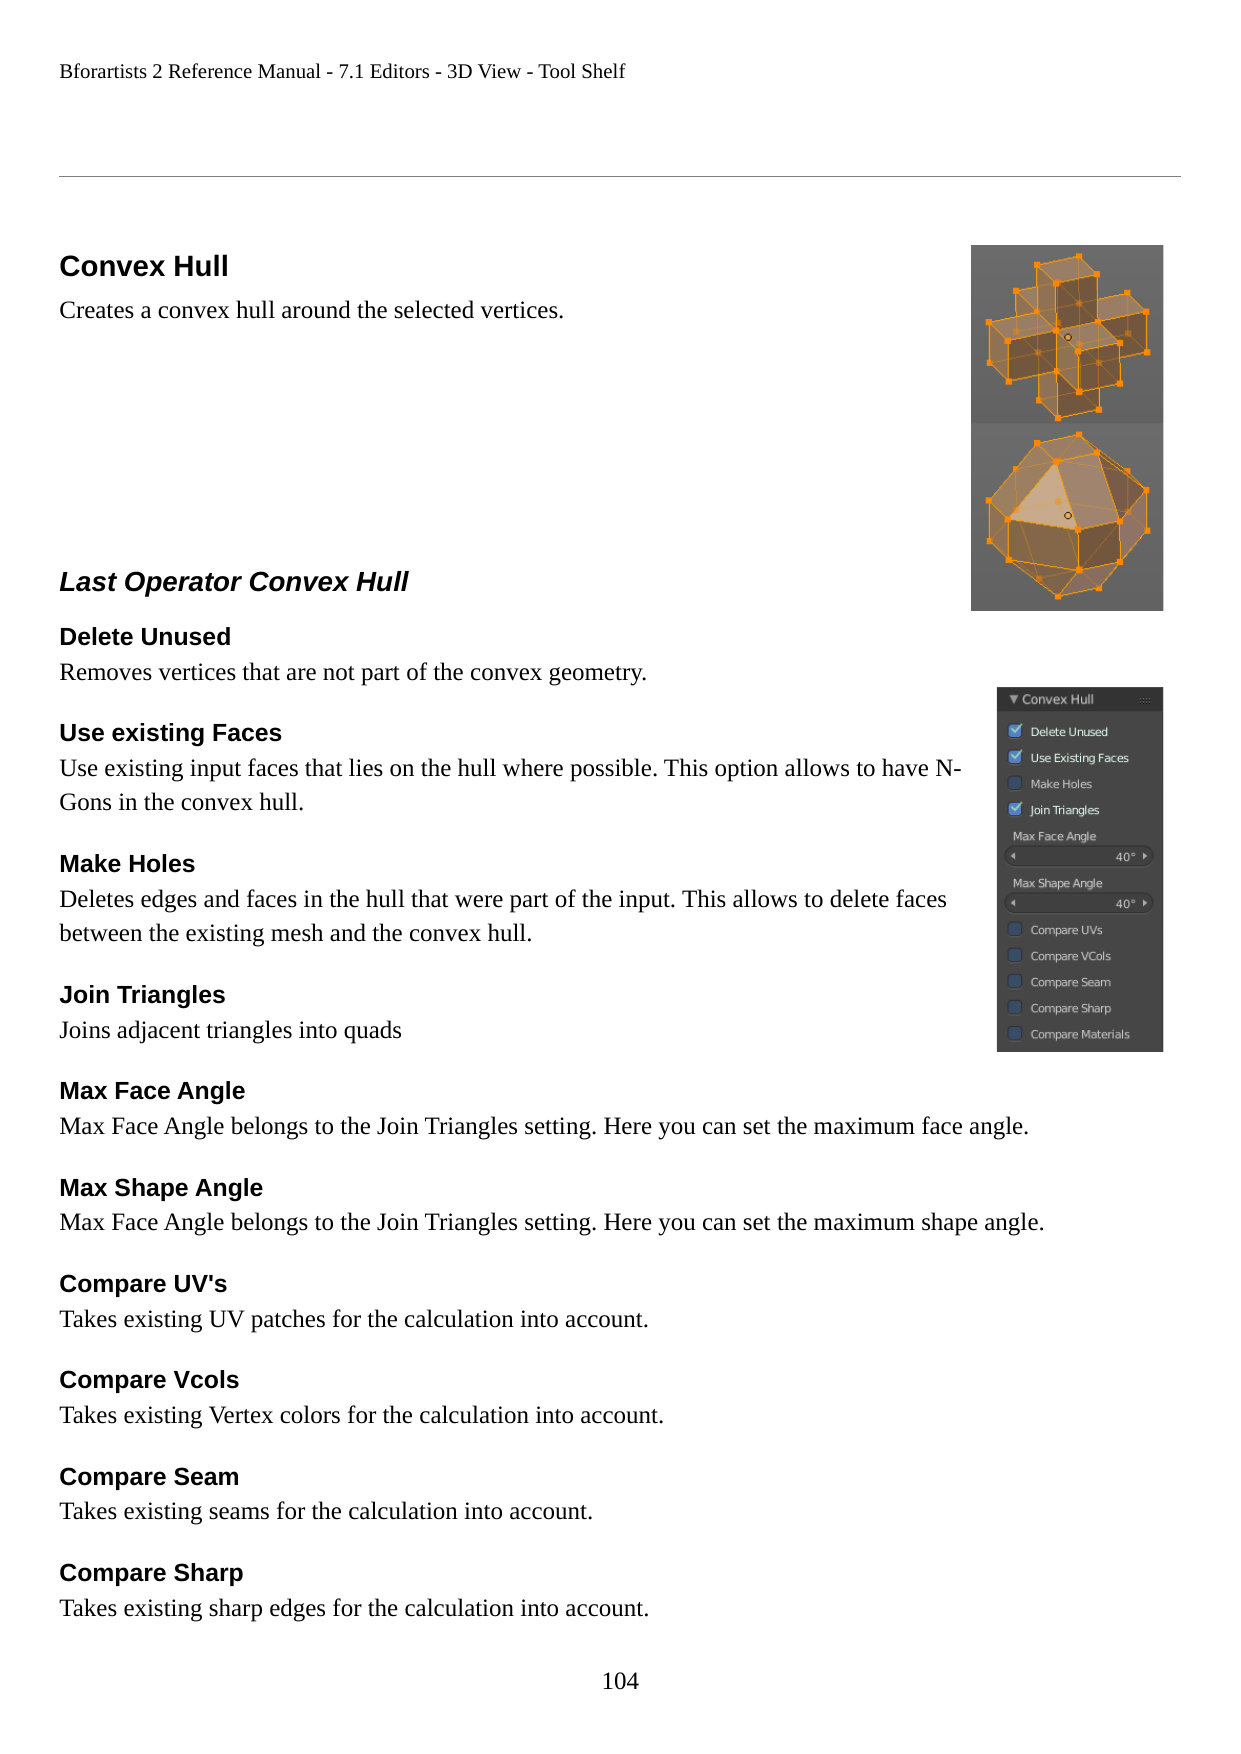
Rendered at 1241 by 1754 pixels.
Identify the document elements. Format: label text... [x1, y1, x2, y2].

subtitle Make Holes [59, 849, 996, 878]
text Takes existing Vertex colors for the calculation into account. [59, 1400, 1181, 1429]
subtitle Max Face Angle [59, 1076, 1181, 1105]
subtitle Join Triangles [59, 980, 996, 1008]
subtitle Compare Sharp [59, 1558, 1181, 1587]
text Creates a convex hull around the selected vertices. [59, 295, 971, 324]
subtitle Last Operator Convex Hull [59, 565, 971, 597]
subtitle Max Shape Angle [59, 1173, 1181, 1201]
subtitle Compare Vcols [59, 1365, 1181, 1394]
text Removes vertices that are not part of the convex geometry. [59, 657, 1181, 685]
subtitle Compare Seam [59, 1462, 1181, 1490]
subtitle [1164, 718, 1181, 747]
text Takes existing UV patches for the calculation into account. [59, 1304, 1181, 1332]
text Deletes edges and faces in the hull that were part of the input. This allows to delete faces between the existing mesh and the convex hull. [59, 884, 996, 947]
text Takes existing seams for the calculation into account. [59, 1496, 1181, 1525]
text Use existing input faces that lies on the hull where possible. This option allows to have N-Gons in the convex hull. [59, 753, 996, 816]
picture [996, 687, 1164, 1052]
text Max Face Angle belongs to the Join Triangles setting. Here you can set the maximum face angle. [59, 1111, 1181, 1140]
subtitle Use existing Faces [59, 718, 996, 747]
subtitle [1164, 849, 1181, 878]
subtitle [1164, 565, 1181, 597]
picture [971, 245, 1164, 611]
subtitle [1164, 980, 1181, 1008]
text Takes existing sharp edges for the calculation into account. [59, 1593, 1181, 1622]
subtitle Convex Hull [59, 249, 971, 283]
subtitle Compare UV's [59, 1269, 1181, 1297]
text Max Face Angle belongs to the Join Triangles setting. Here you can set the maximum shape angle. [59, 1207, 1181, 1236]
text Joins adjacent triangles into quads [59, 1015, 996, 1043]
subtitle [1164, 249, 1181, 283]
subtitle Delete Unused [59, 622, 1181, 650]
